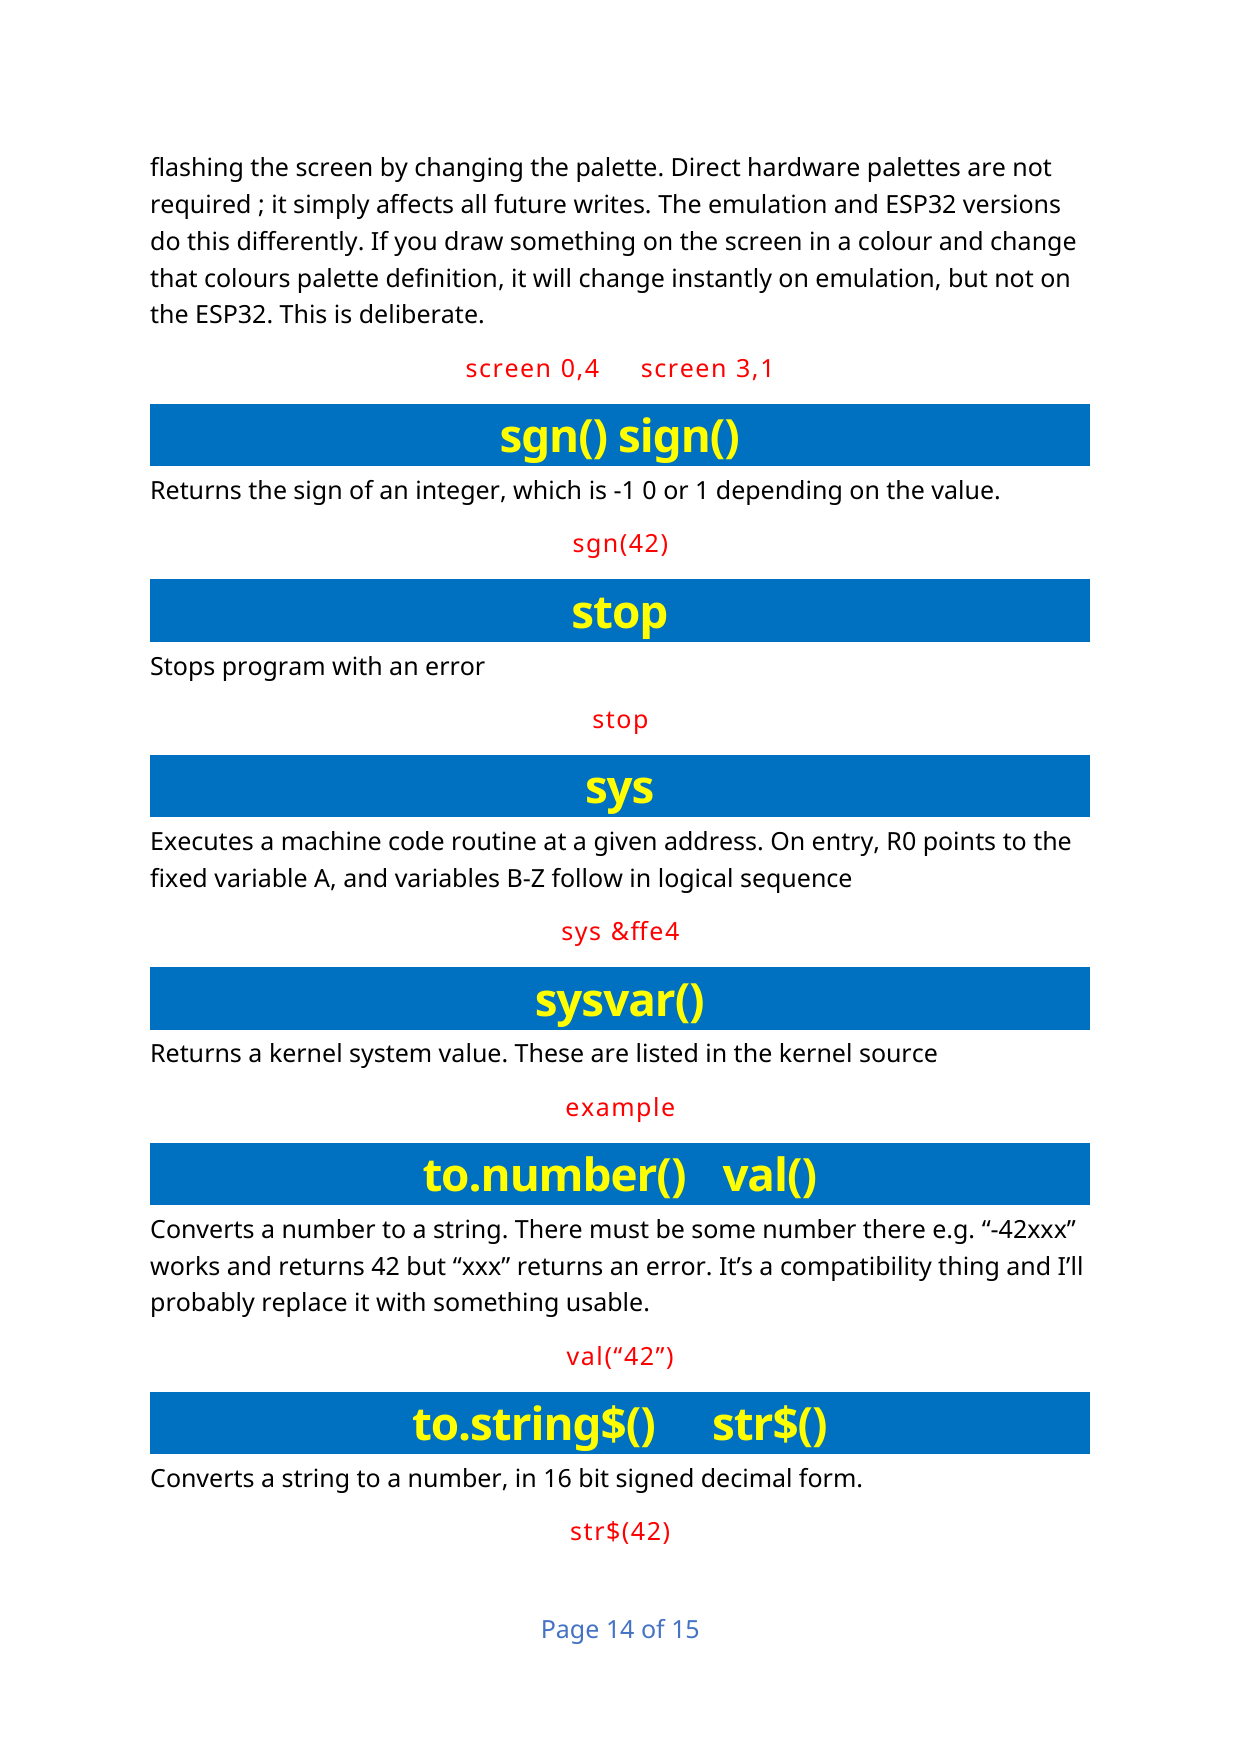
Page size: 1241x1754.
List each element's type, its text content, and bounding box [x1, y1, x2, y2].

title sys [150, 755, 1090, 817]
text flashing the screen by changing the palette. Direct hardware palettes are not required ; it simply affects all future writes. The emulation and ESP32 versions do this differently. If you draw something on the screen in a colour and change that colours palette definition, it will change instantly on emulation, but not on the ESP32. This is deliberate. [150, 150, 1090, 331]
subtitle Sys &FFE4 [150, 914, 1090, 948]
text Stops program with an error [150, 648, 1090, 682]
title to.string$() str$() [150, 1392, 1090, 1454]
text Returns the sign of an integer, which is -1 0 or 1 depending on the value. [150, 473, 1090, 507]
subtitle example [150, 1089, 1090, 1123]
title sgn() sign() [150, 404, 1090, 466]
text Executes a machine code routine at a given address. On entry, R0 points to the fixed variable A, and variables B-Z follow in logical sequence [150, 824, 1090, 894]
subtitle Sgn(42) [150, 526, 1090, 560]
text Converts a string to a number, in 16 bit signed decimal form. [150, 1461, 1090, 1494]
text Returns a kernel system value. These are listed in the kernel source [150, 1036, 1090, 1070]
title sysvar() [150, 967, 1090, 1030]
subtitle Val(“42”) [150, 1338, 1090, 1372]
title to.number() val() [150, 1143, 1090, 1205]
subtitle Str$(42) [150, 1514, 1090, 1548]
title stop [150, 579, 1090, 642]
subtitle Screen 0,4 screen 3,1 [150, 351, 1090, 384]
subtitle stop [150, 702, 1090, 736]
text Converts a number to a string. There must be some number there e.g. “-42xxx” works and returns 42 but “xxx” returns an error. It’s a compatibility thing and I’ll probably replace it with something usable. [150, 1211, 1090, 1319]
